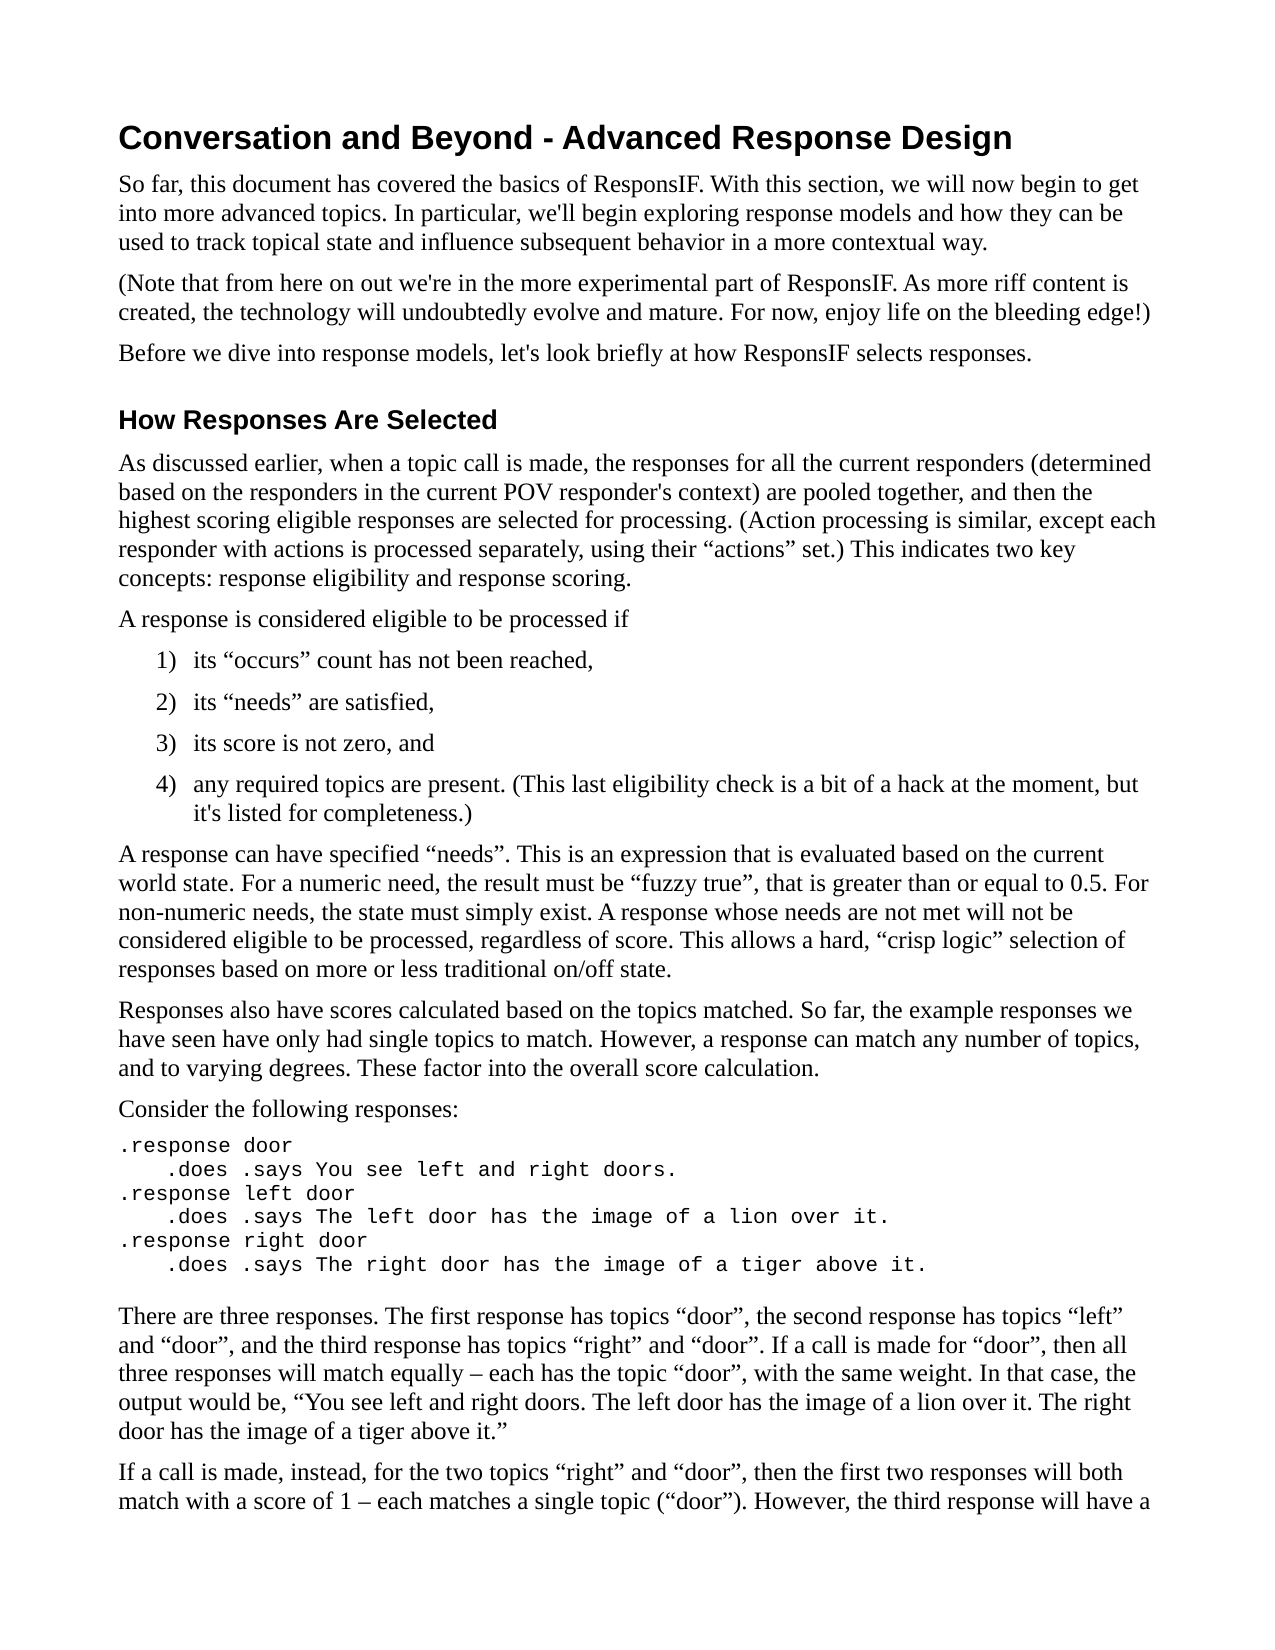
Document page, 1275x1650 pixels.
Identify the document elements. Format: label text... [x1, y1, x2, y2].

list its score is not zero, and [156, 728, 1157, 757]
list its “occurs” count has not been reached, [156, 646, 1157, 674]
list its “needs” are satisfied, [156, 687, 1157, 716]
text .response left door [118, 1183, 1157, 1206]
text If a call is made, instead, for the two topics “right” and “door”, then the first two responses will both match with a score of 1 – each matches a single topic (“door”). However, the third response will have a [118, 1457, 1157, 1515]
text .response door [118, 1136, 1157, 1159]
text .response right door [118, 1230, 1157, 1254]
text (Note that from here on out we're in the more experimental part of ResponsIF. As more riff content is created, the technology will undoubtedly evolve and mature. For now, enjoy life on the bleeding edge!) [118, 268, 1157, 326]
text .does .says The left door has the image of a lion over it. [118, 1206, 1157, 1230]
text .does .says The right door has the image of a tiger above it. [118, 1254, 1157, 1277]
text Before we dive into response models, let's look briefly at how ResponsIF selects responses. [118, 338, 1157, 367]
text .does .says You see left and right doors. [118, 1159, 1157, 1183]
text Responses also have scores calculated based on the topics matched. So far, the example responses we have seen have only had single topics to match. However, a response can match any number of topics, and to varying degrees. These factor into the overall score calculation. [118, 996, 1157, 1082]
text Consider the following responses: [118, 1094, 1157, 1123]
text So far, this document has covered the basics of ResponsIF. With this section, we will now begin to get into more advanced topics. In particular, we'll begin exploring response models and how they can be used to track topical state and influence subsequent behavior in a more contextual way. [118, 169, 1157, 256]
text A response can have specified “needs”. This is an expression that is evaluated based on the current world state. For a numeric need, the result must be “fuzzy true”, that is greater than or equal to 0.5. For non-numeric needs, the state must simply exist. A response whose needs are not met will not be considered eligible to be processed, regardless of score. This allows a hard, “crisp logic” selection of responses based on more or less traditional on/off state. [118, 839, 1157, 983]
text As discussed earlier, when a topic call is made, the responses for all the current responders (determined based on the responders in the current POV responder's context) are pooled together, and then the highest scoring eligible responses are selected for processing. (Action processing is similar, except each responder with actions is processed separately, using their “actions” set.) This indicates two key concepts: response eligibility and response scoring. [118, 448, 1157, 592]
subtitle Conversation and Beyond - Advanced Response Design [118, 118, 1157, 157]
text There are three responses. The first response has topics “door”, the second response has topics “left” and “door”, and the third response has topics “right” and “door”. If a call is made for “door”, then all three responses will match equally – each has the topic “door”, with the same weight. In that case, the output would be, “You see left and right doors. The left door has the image of a lion over it. The right door has the image of a tiger above it.” [118, 1301, 1157, 1445]
text A response is considered eligible to be processed if [118, 604, 1157, 633]
subtitle How Responses Are Selected [118, 404, 1157, 436]
list any required topics are present. (This last eligibility check is a bit of a hack at the moment, but it's listed for completeness.) [156, 769, 1157, 827]
